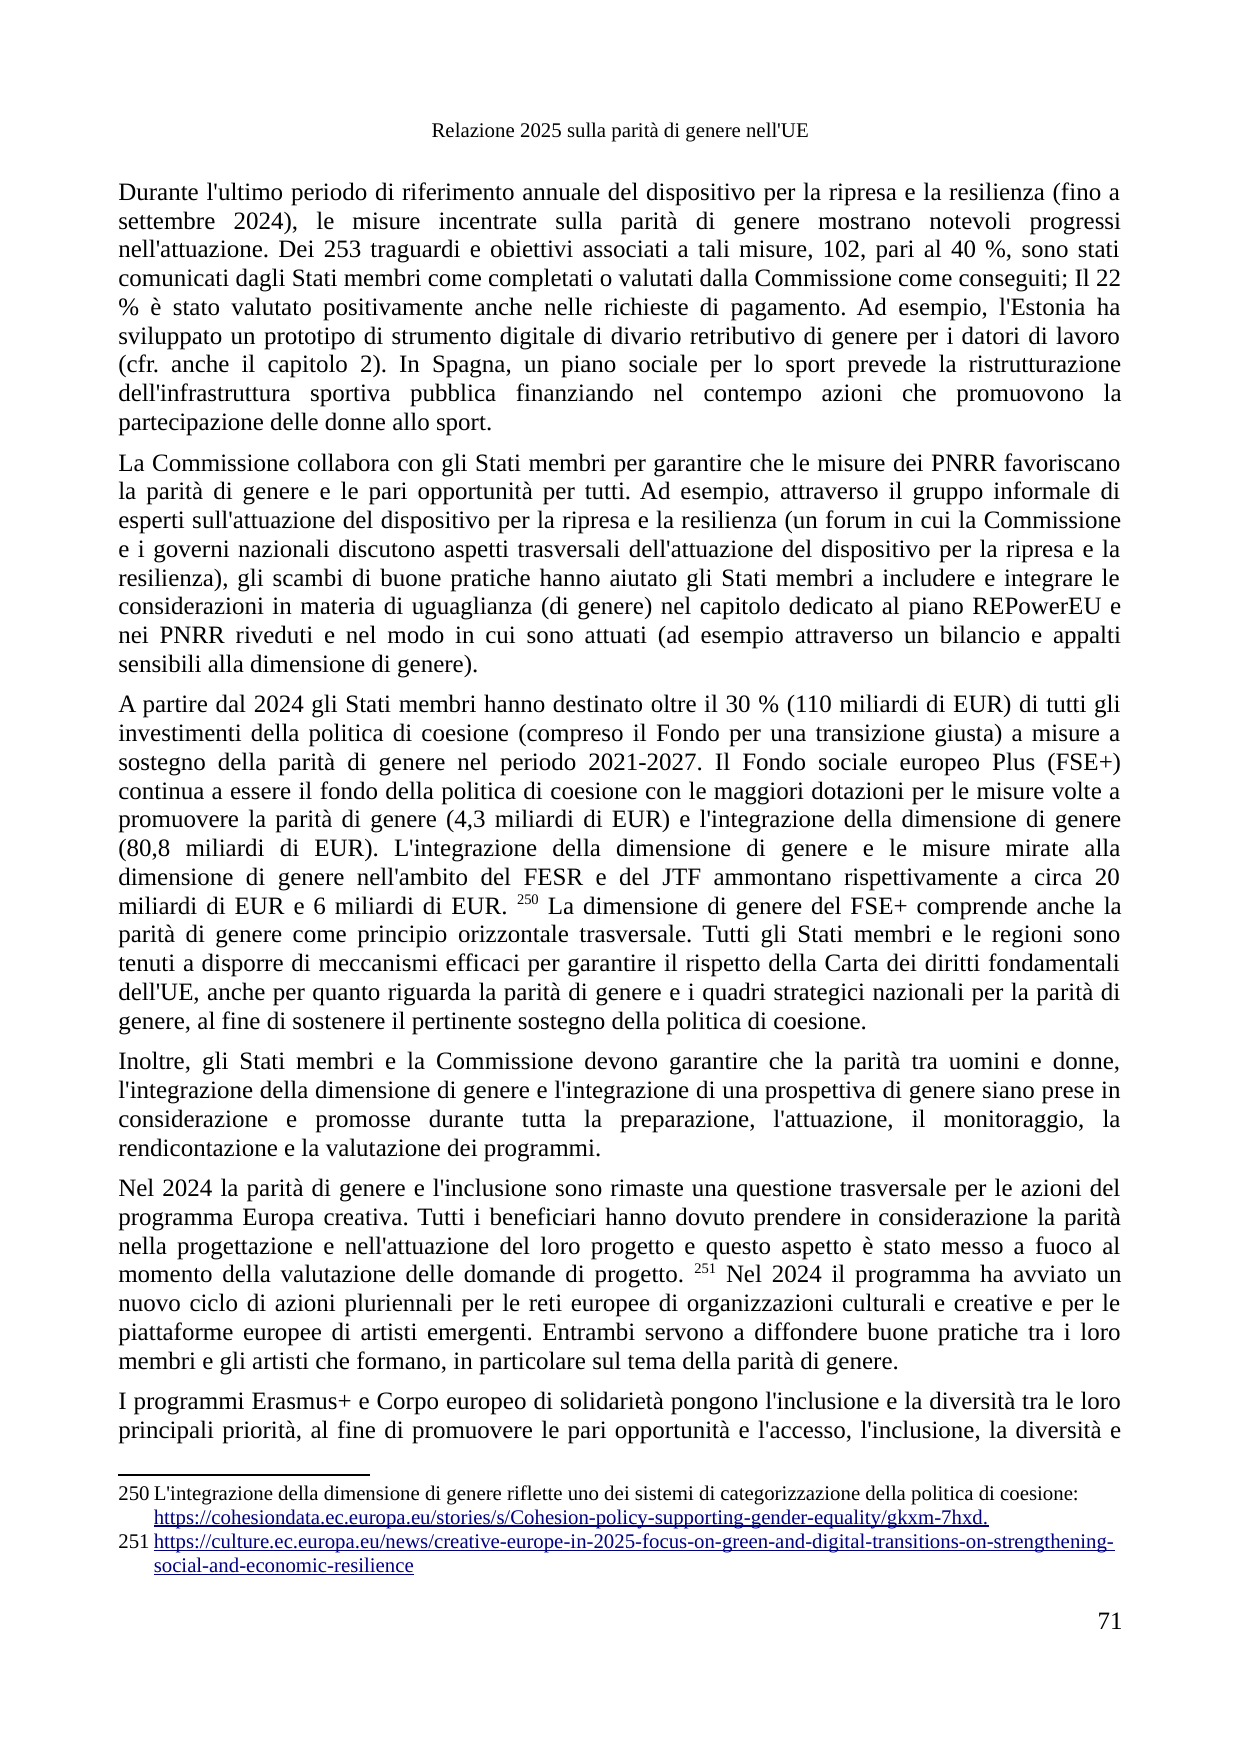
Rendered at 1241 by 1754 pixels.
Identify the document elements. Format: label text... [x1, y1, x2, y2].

text Durante l'ultimo periodo di riferimento annuale del dispositivo per la ripresa e la resilienza (fino a settembre 2024), le misure incentrate sulla parità di genere mostrano notevoli progressi nell'attuazione. Dei 253 traguardi e obiettivi associati a tali misure, 102, pari al 40 %, sono stati comunicati dagli Stati membri come completati o valutati dalla Commissione come conseguiti; Il 22 % è stato valutato positivamente anche nelle richieste di pagamento. Ad esempio, l'Estonia ha sviluppato un prototipo di strumento digitale di divario retributivo di genere per i datori di lavoro (cfr. anche il capitolo 2). In Spagna, un piano sociale per lo sport prevede la ristrutturazione dell'infrastruttura sportiva pubblica finanziando nel contempo azioni che promuovono la partecipazione delle donne allo sport. [118, 177, 1122, 436]
text L'integrazione della dimensione di genere riflette uno dei sistemi di categorizzazione della politica di coesione: https://cohesiondata.ec.europa.eu/stories/s/Cohesion-policy-supporting-gender-equality/gkxm-7hxd. [118, 1481, 1122, 1529]
text A partire dal 2024 gli Stati membri hanno destinato oltre il 30 % (110 miliardi di EUR) di tutti gli investimenti della politica di coesione (compreso il Fondo per una transizione giusta) a misure a sostegno della parità di genere nel periodo 2021-2027. Il Fondo sociale europeo Plus (FSE+) continua a essere il fondo della politica di coesione con le maggiori dotazioni per le misure volte a promuovere la parità di genere (4,3 miliardi di EUR) e l'integrazione della dimensione di genere (80,8 miliardi di EUR). L'integrazione della dimensione di genere e le misure mirate alla dimensione di genere nell'ambito del FESR e del JTF ammontano rispettivamente a circa 20 miliardi di EUR e 6 miliardi di EUR. La dimensione di genere del FSE+ comprende anche la parità di genere come principio orizzontale trasversale. Tutti gli Stati membri e le regioni sono tenuti a disporre di meccanismi efficaci per garantire il rispetto della Carta dei diritti fondamentali dell'UE, anche per quanto riguarda la parità di genere e i quadri strategici nazionali per la parità di genere, al fine di sostenere il pertinente sostegno della politica di coesione. [118, 689, 1122, 1034]
text https://culture.ec.europa.eu/news/creative-europe-in-2025-focus-on-green-and-digital-transitions-on-strengthening-social-and-economic-resilience [118, 1529, 1122, 1577]
text I programmi Erasmus+ e Corpo europeo di solidarietà pongono l'inclusione e la diversità tra le loro principali priorità, al fine di promuovere le pari opportunità e l'accesso, l'inclusione, la diversità e [118, 1386, 1122, 1444]
text La Commissione collabora con gli Stati membri per garantire che le misure dei PNRR favoriscano la parità di genere e le pari opportunità per tutti. Ad esempio, attraverso il gruppo informale di esperti sull'attuazione del dispositivo per la ripresa e la resilienza (un forum in cui la Commissione e i governi nazionali discutono aspetti trasversali dell'attuazione del dispositivo per la ripresa e la resilienza), gli scambi di buone pratiche hanno aiutato gli Stati membri a includere e integrare le considerazioni in materia di uguaglianza (di genere) nel capitolo dedicato al piano REPowerEU e nei PNRR riveduti e nel modo in cui sono attuati (ad esempio attraverso un bilancio e appalti sensibili alla dimensione di genere). [118, 448, 1122, 678]
text Nel 2024 la parità di genere e l'inclusione sono rimaste una questione trasversale per le azioni del programma Europa creativa. Tutti i beneficiari hanno dovuto prendere in considerazione la parità nella progettazione e nell'attuazione del loro progetto e questo aspetto è stato messo a fuoco al momento della valutazione delle domande di progetto. Nel 2024 il programma ha avviato un nuovo ciclo di azioni pluriennali per le reti europee di organizzazioni culturali e creative e per le piattaforme europee di artisti emergenti. Entrambi servono a diffondere buone pratiche tra i loro membri e gli artisti che formano, in particolare sul tema della parità di genere. [118, 1173, 1122, 1374]
text Inoltre, gli Stati membri e la Commissione devono garantire che la parità tra uomini e donne, l'integrazione della dimensione di genere e l'integrazione di una prospettiva di genere siano prese in considerazione e promosse durante tutta la preparazione, l'attuazione, il monitoraggio, la rendicontazione e la valutazione dei programmi. [118, 1046, 1122, 1161]
